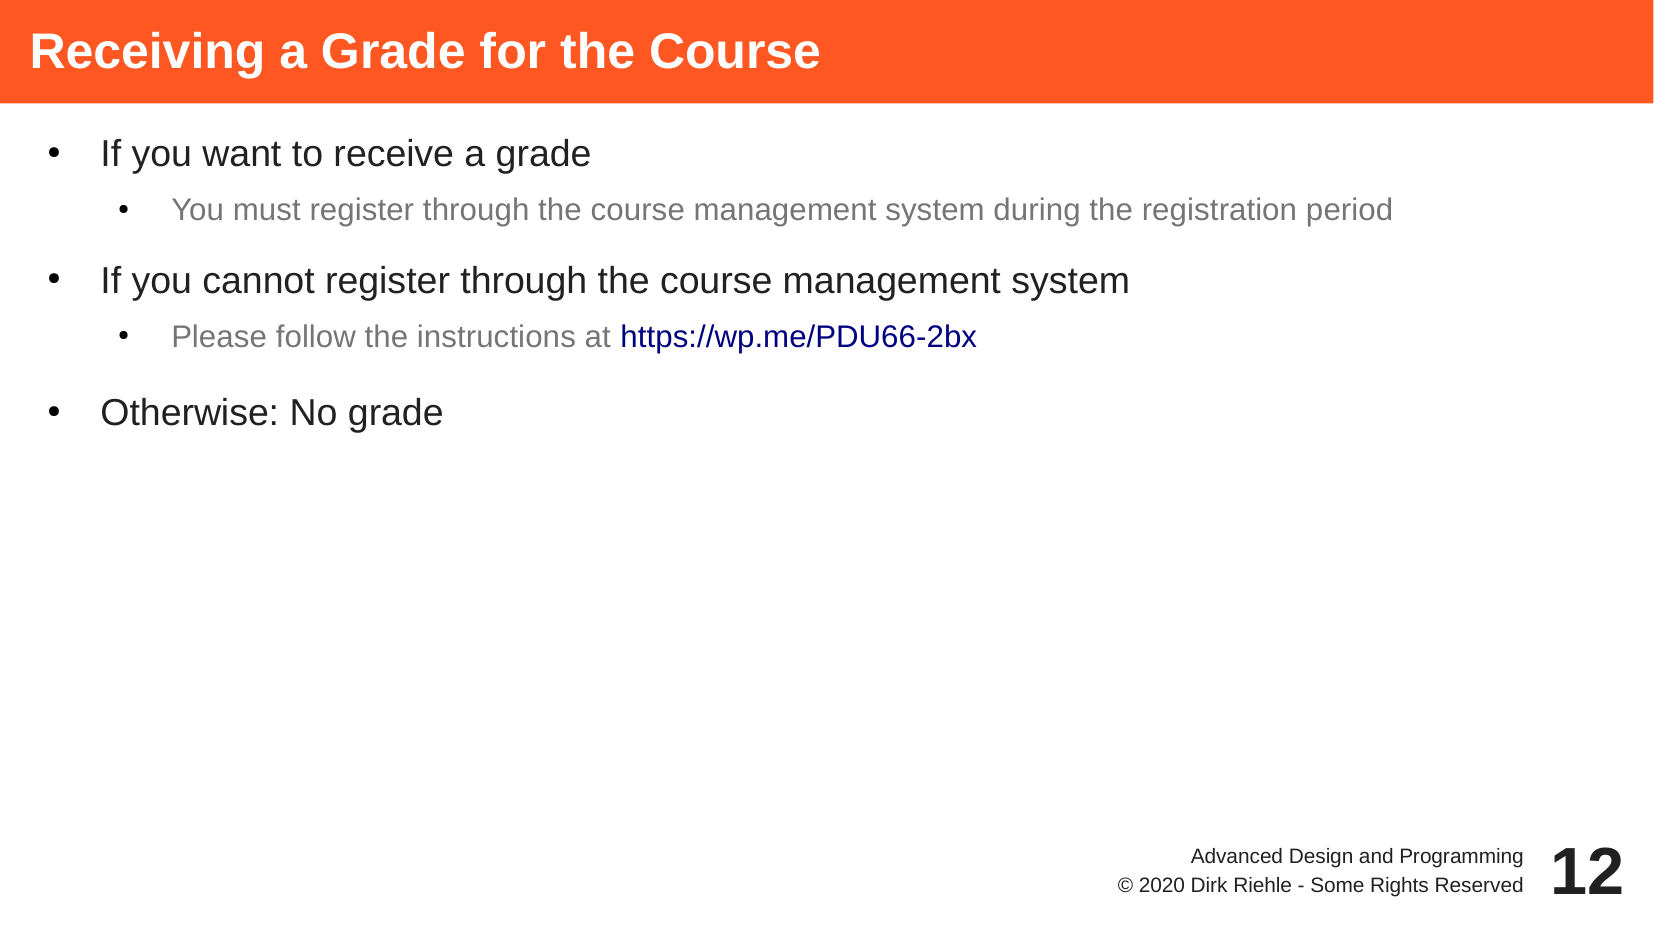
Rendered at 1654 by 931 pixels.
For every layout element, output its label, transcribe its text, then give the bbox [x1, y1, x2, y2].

list If you want to receive a grade You must register through the course management system during the registration period If you cannot register through the course management system Please follow the instructions at https://wp.me/PDU66-2bx Otherwise: No grade [29, 132, 1625, 813]
title Receiving a Grade for the Course [0, 0, 1654, 104]
